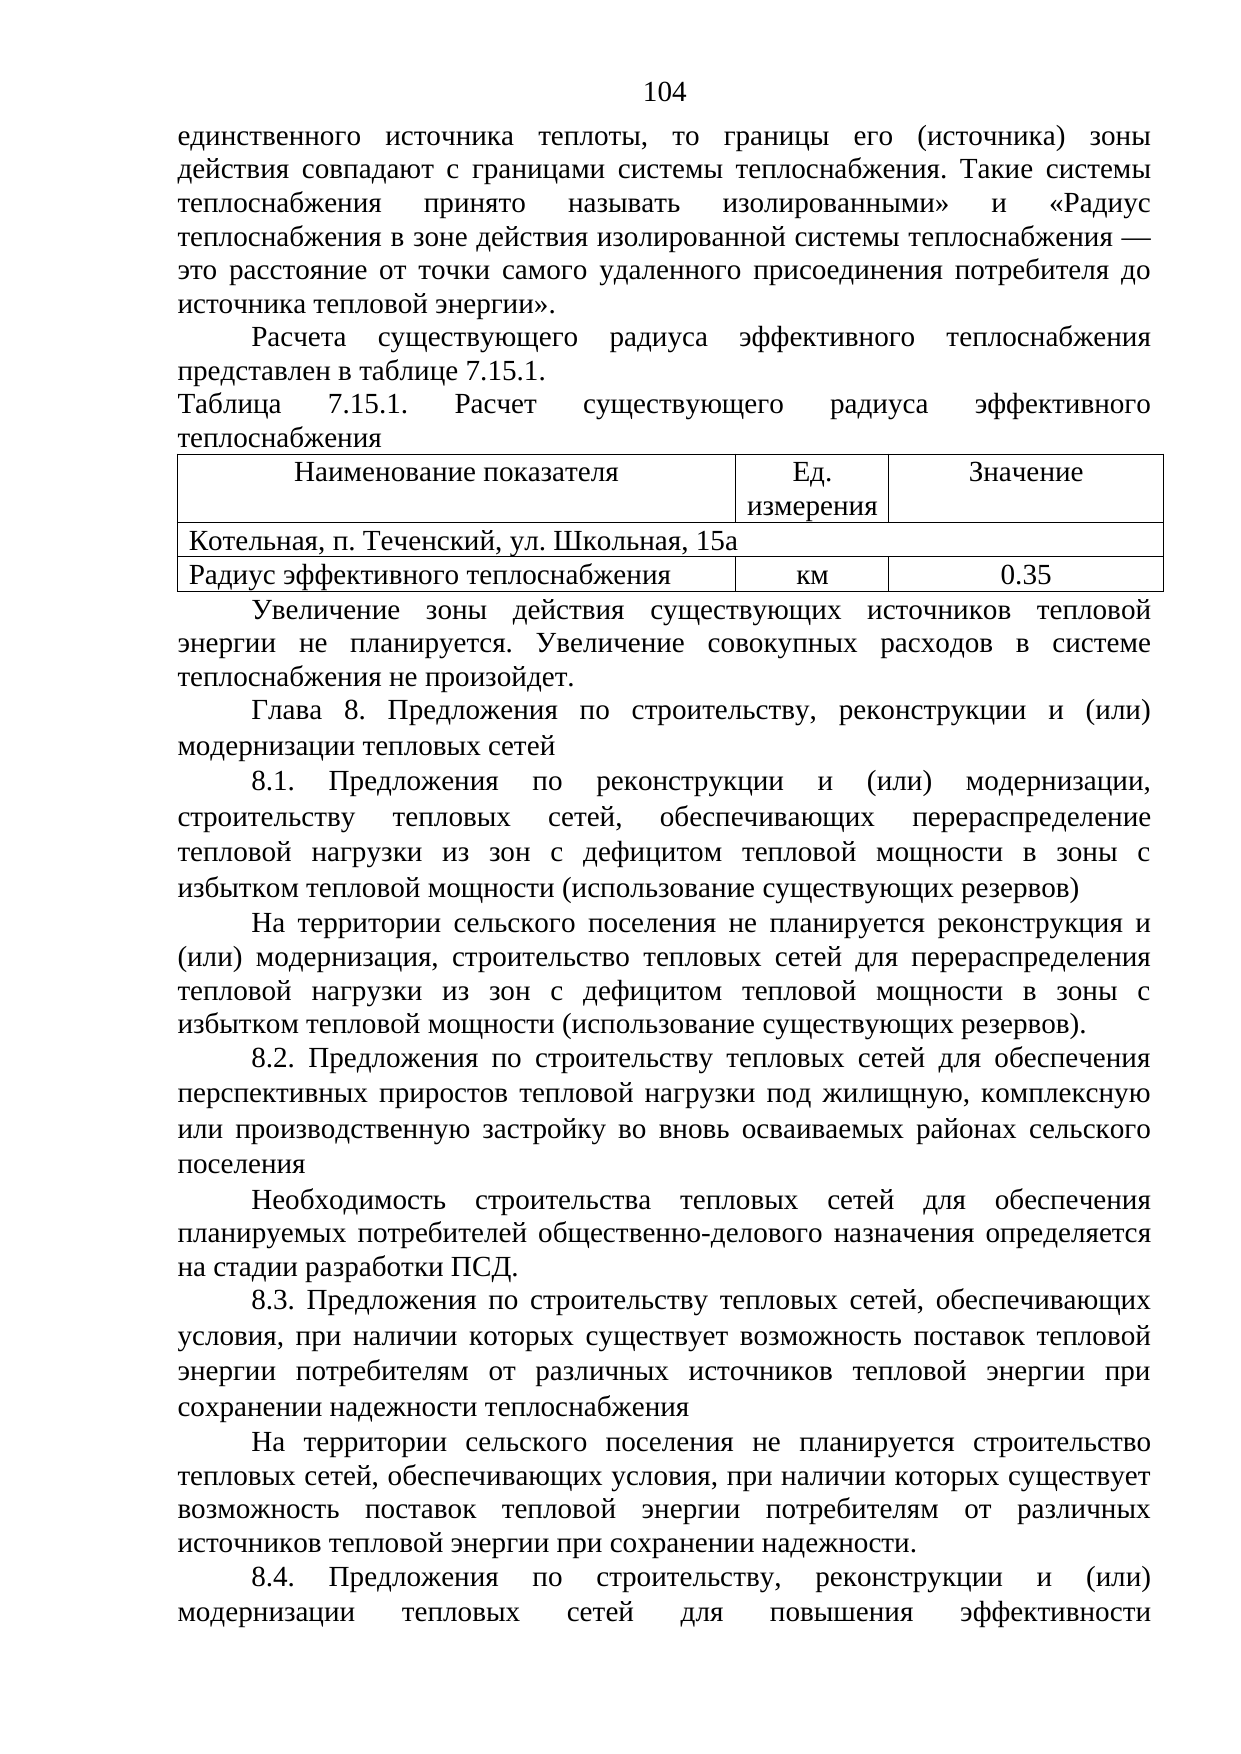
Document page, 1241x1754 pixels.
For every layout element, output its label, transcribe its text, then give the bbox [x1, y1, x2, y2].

text На территории сельского поселения не планируется строительство тепловых сетей, обеспечивающих условия, при наличии которых существует возможность поставок тепловой энергии потребителям от различных источников тепловой энергии при сохранении надежности. [177, 1424, 1152, 1559]
table_header Значение [889, 455, 1163, 522]
text Увеличение зоны действия существующих источников тепловой энергии не планируется. Увеличение совокупных расходов в системе теплоснабжения не произойдет. [177, 592, 1152, 692]
table_cell 0.35 [889, 557, 1163, 591]
text Расчета существующего радиуса эффективного теплоснабжения представлен в таблице 7.15.1. [177, 319, 1152, 386]
text 8.4. Предложения по строительству, реконструкции и (или) модернизации тепловых сетей для повышения эффективности [177, 1559, 1152, 1628]
text Необходимость строительства тепловых сетей для обеспечения планируемых потребителей общественно-делового назначения определяется на стадии разработки ПСД. [177, 1182, 1152, 1282]
table_cell Котельная, п. Теченский, ул. Школьная, 15а [178, 523, 1163, 556]
text единственного источника теплоты, то границы его (источника) зоны действия совпадают с границами системы теплоснабжения. Такие системы теплоснабжения принято называть изолированными» и «Радиус теплоснабжения в зоне действия изолированной системы теплоснабжения — это расстояние от точки самого удаленного присоединения потребителя до источника тепловой энергии». [177, 118, 1152, 319]
text Глава 8. Предложения по строительству, реконструкции и (или) модернизации тепловых сетей [177, 692, 1152, 762]
table_header Ед. измерения [736, 455, 888, 522]
table_cell км [736, 557, 888, 591]
text 8.1. Предложения по реконструкции и (или) модернизации, строительству тепловых сетей, обеспечивающих перераспределение тепловой нагрузки из зон с дефицитом тепловой мощности в зоны с избытком тепловой мощности (использование существующих резервов) [177, 763, 1152, 904]
text 8.2. Предложения по строительству тепловых сетей для обеспечения перспективных приростов тепловой нагрузки под жилищную, комплексную или производственную застройку во вновь осваиваемых районах сельского поселения [177, 1040, 1152, 1180]
table_cell Радиус эффективного теплоснабжения [178, 557, 735, 591]
text На территории сельского поселения не планируется реконструкция и (или) модернизация, строительство тепловых сетей для перераспределения тепловой нагрузки из зон с дефицитом тепловой мощности в зоны с избытком тепловой мощности (использование существующих резервов). [177, 906, 1152, 1040]
text Таблица 7.15.1. Расчет существующего радиуса эффективного теплоснабжения [177, 386, 1152, 453]
table_header Наименование показателя [178, 455, 735, 522]
text 8.3. Предложения по строительству тепловых сетей, обеспечивающих условия, при наличии которых существует возможность поставок тепловой энергии потребителям от различных источников тепловой энергии при сохранении надежности теплоснабжения [177, 1282, 1152, 1423]
